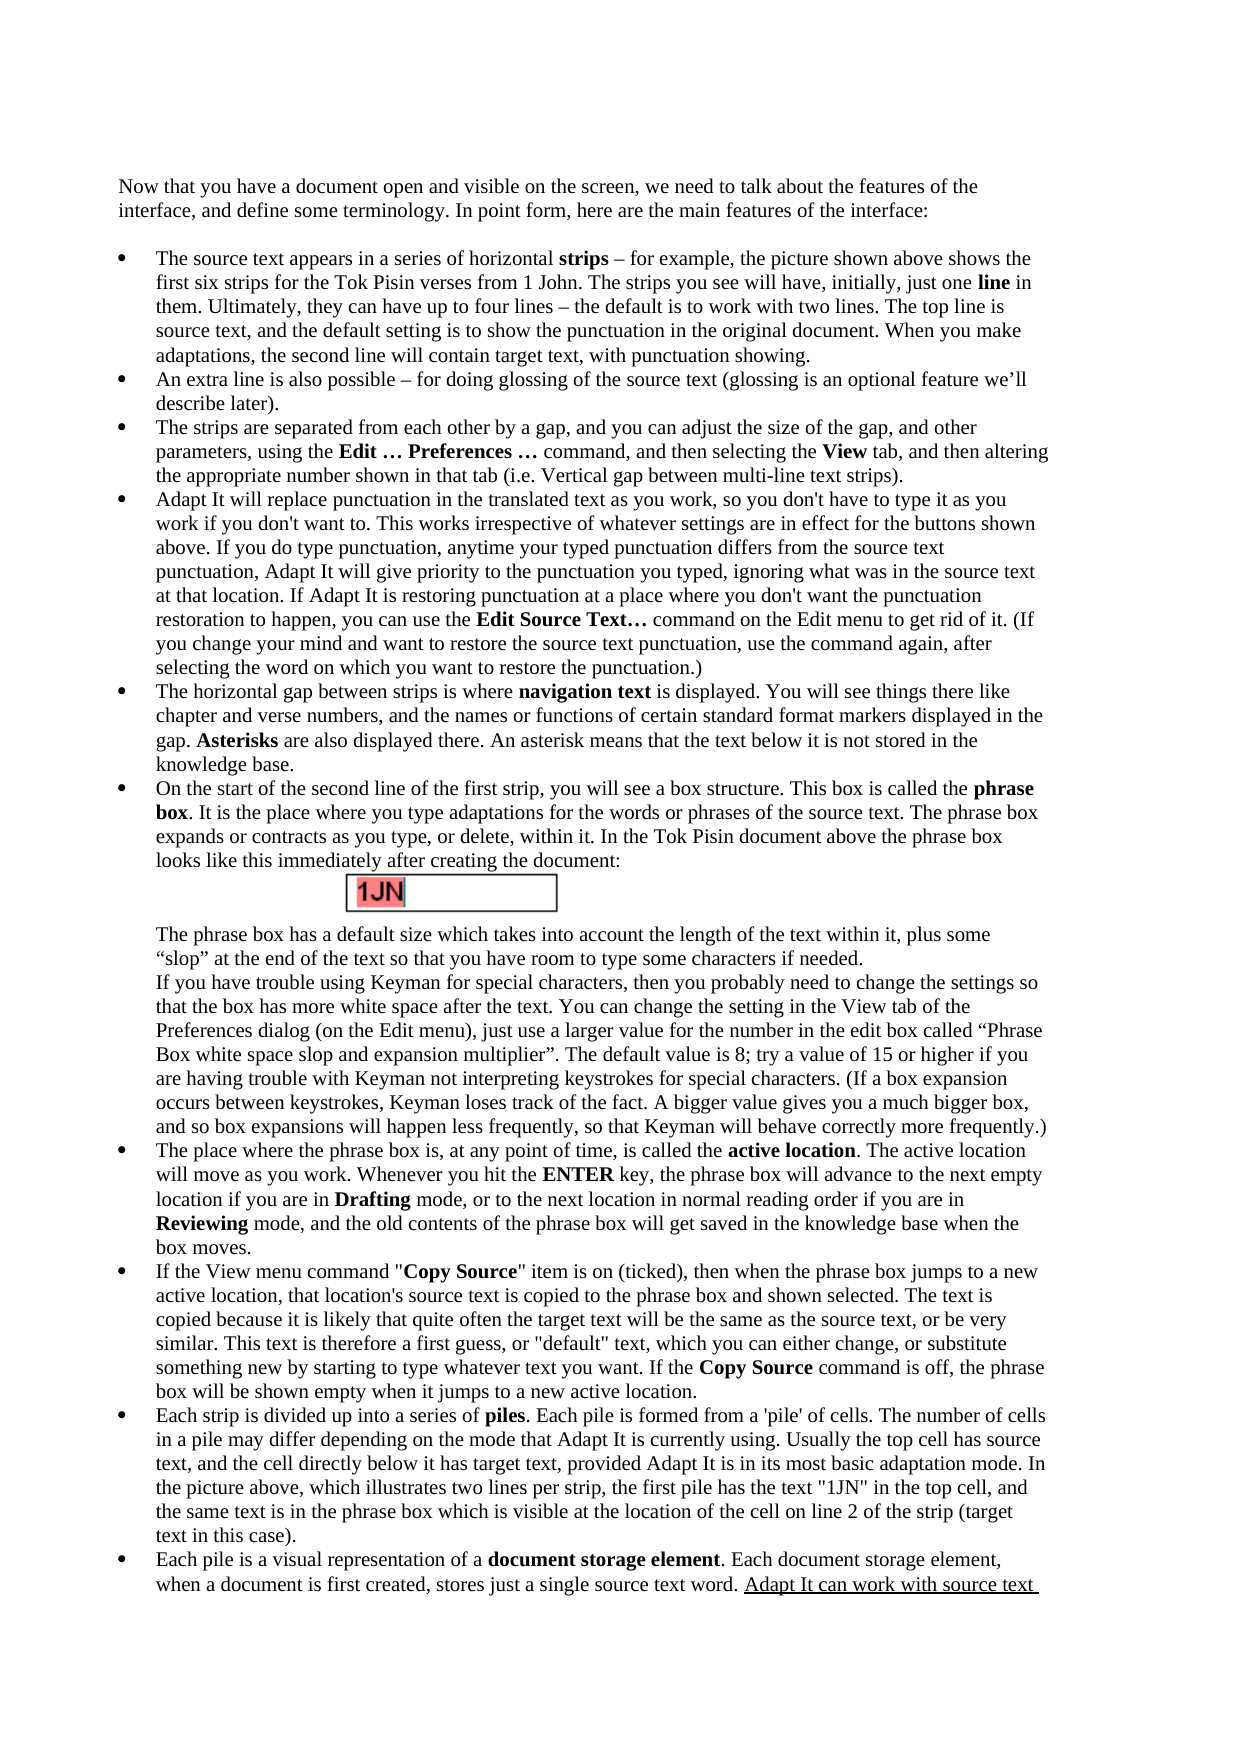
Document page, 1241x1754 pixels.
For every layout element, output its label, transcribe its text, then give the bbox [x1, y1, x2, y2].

list Each strip is divided up into a series of piles. Each pile is formed from a 'pile' of cells. The number of cells in a pile may differ depending on the mode that Adapt It is currently using. Usually the top cell has source text, and the cell directly below it has target text, provided Adapt It is in its most basic adaptation mode. In the picture above, which illustrates two lines per strip, the first pile has the text "1JN" in the top cell, and the same text is in the phrase box which is visible at the location of the cell on line 2 of the strip (target text in this case). [118, 1403, 1048, 1547]
list The place where the phrase box is, at any point of time, is called the active location. The active location will move as you work. Whenever you hit the ENTER key, the phrase box will advance to the next empty location if you are in Drafting mode, or to the next location in normal reading order if you are in Reviewing mode, and the old contents of the phrase box will get saved in the knowledge base when the box moves. [118, 1138, 1048, 1259]
picture [343, 872, 561, 917]
list On the start of the second line of the first strip, you will see a box structure. This box is called the phrase box. It is the place where you type adaptations for the words or phrases of the source text. The phrase box expands or contracts as you type, or delete, within it. In the Tok Pisin document above the phrase box looks like this immediately after creating the document: The phrase box has a default size which takes into account the length of the text within it, plus some “slop” at the end of the text so that you have room to type some characters if needed. If you have trouble using Keyman for special characters, then you probably need to change the settings so that the box has more white space after the text. You can change the setting in the View tab of the Preferences dialog (on the Edit menu), just use a larger value for the number in the edit box called “Phrase Box white space slop and expansion multiplier”. The default value is 8; try a value of 15 or higher if you are having trouble with Keyman not interpreting keystrokes for special characters. (If a box expansion occurs between keystrokes, Keyman loses track of the fact. A bigger value gives you a much bigger box, and so box expansions will happen less frequently, so that Keyman will behave correctly more frequently.) [118, 776, 1048, 1138]
text Now that you have a document open and visible on the screen, we need to talk about the features of the interface, and define some terminology. In point form, here are the main features of the interface: [118, 174, 1048, 222]
list An extra line is also possible – for doing glossing of the source text (glossing is an optional feature we’ll describe later). [118, 367, 1048, 415]
list Adapt It will replace punctuation in the translated text as you work, so you don't have to type it as you work if you don't want to. This works irrespective of whatever settings are in effect for the buttons shown above. If you do type punctuation, anytime your typed punctuation differs from the source text punctuation, Adapt It will give priority to the punctuation you typed, ignoring what was in the source text at that location. If Adapt It is restoring punctuation at a place where you don't want the punctuation restoration to happen, you can use the Edit Source Text… command on the Edit menu to get rid of it. (If you change your mind and want to restore the source text punctuation, use the command again, after selecting the word on which you want to restore the punctuation.) [118, 487, 1048, 679]
list Each pile is a visual representation of a document storage element. Each document storage element, when a document is first created, stores just a single source text word. Adapt It can work with source text [118, 1547, 1048, 1596]
list If the View menu command "Copy Source" item is on (ticked), then when the phrase box jumps to a new active location, that location's source text is copied to the phrase box and shown selected. The text is copied because it is likely that quite often the target text will be the same as the source text, or be very similar. This text is therefore a first guess, or "default" text, which you can either change, or substitute something new by starting to type whatever text you want. If the Copy Source command is off, the phrase box will be shown empty when it jumps to a new active location. [118, 1259, 1048, 1403]
list The strips are separated from each other by a gap, and you can adjust the size of the gap, and other parameters, using the Edit … Preferences … command, and then selecting the View tab, and then altering the appropriate number shown in that tab (i.e. Vertical gap between multi-line text strips). [118, 415, 1048, 487]
list The horizontal gap between strips is where navigation text is displayed. You will see things there like chapter and verse numbers, and the names or functions of certain standard format markers displayed in the gap. Asterisks are also displayed there. An asterisk means that the text below it is not stored in the knowledge base. [118, 679, 1048, 776]
list The source text appears in a series of horizontal strips – for example, the picture shown above shows the first six strips for the Tok Pisin verses from 1 John. The strips you see will have, initially, just one line in them. Ultimately, they can have up to four lines – the default is to work with two lines. The top line is source text, and the default setting is to show the punctuation in the original document. When you make adaptations, the second line will contain target text, with punctuation showing. [118, 246, 1048, 367]
